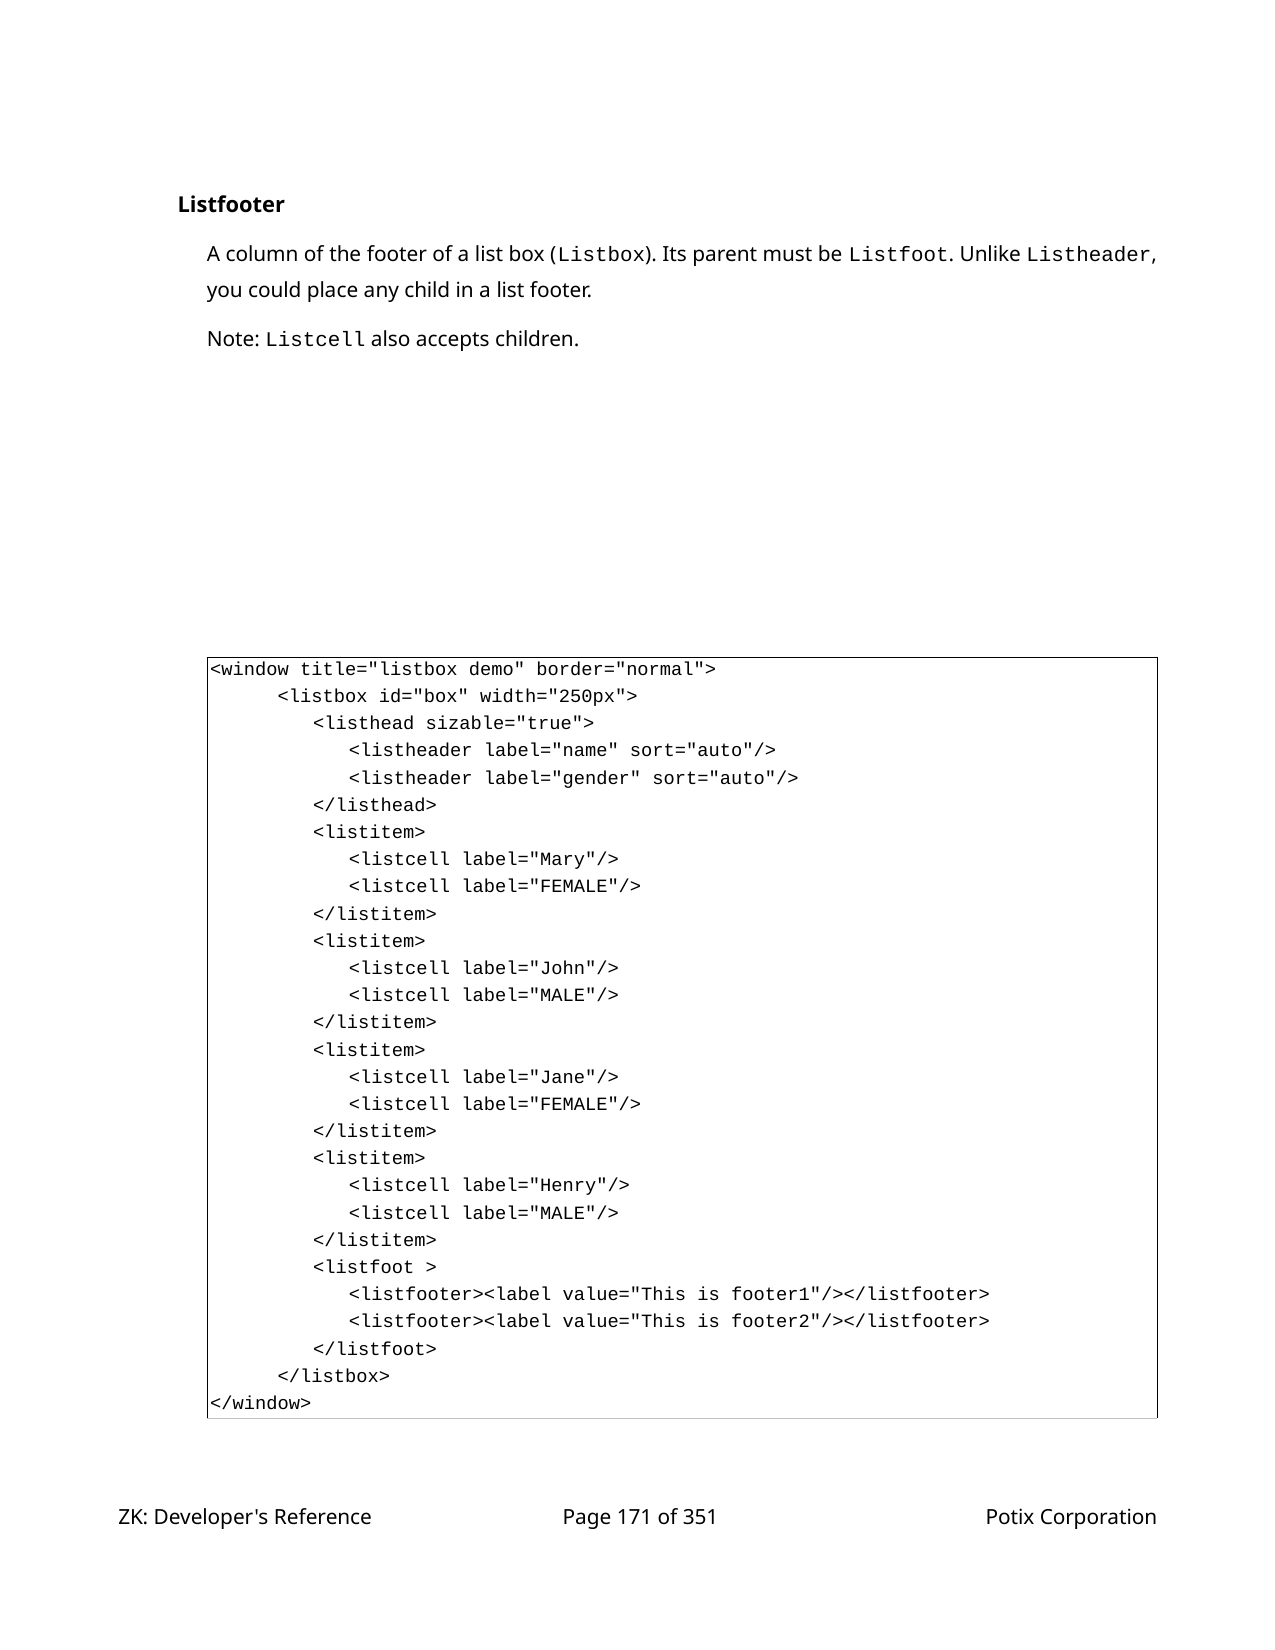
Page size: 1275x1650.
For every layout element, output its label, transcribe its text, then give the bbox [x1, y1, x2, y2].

text <listitem> [208, 820, 1157, 844]
text <listitem> [208, 1037, 1157, 1062]
text <listcell label="John"/> [208, 956, 1157, 980]
text <listhead sizable="true"> [208, 711, 1157, 735]
text <listcell label="MALE"/> [208, 1201, 1157, 1225]
text <window title="listbox demo" border="normal"> [208, 658, 1157, 681]
text <listcell label="Mary"/> [208, 847, 1157, 871]
text <listcell label="FEMALE"/> [208, 1092, 1157, 1116]
text <listheader label="name" sort="auto"/> [208, 738, 1157, 763]
text <listcell label="FEMALE"/> [208, 874, 1157, 898]
text <listcell label="MALE"/> [208, 983, 1157, 1007]
text </listitem> [208, 1010, 1157, 1034]
text </listhead> [208, 793, 1157, 817]
text <listcell label="Jane"/> [208, 1064, 1157, 1089]
text </listitem> [208, 901, 1157, 926]
text <listbox id="box" width="250px"> [208, 684, 1157, 708]
text <listfoot > [208, 1255, 1157, 1279]
subtitle Listfooter [177, 189, 1157, 219]
text <listitem> [208, 929, 1157, 953]
text <listfooter><label value="This is footer2"/></listfooter> [208, 1309, 1157, 1333]
text Note: Listcell also accepts children. [207, 324, 1157, 352]
text </listitem> [208, 1228, 1157, 1252]
text A column of the footer of a list box (Listbox). Its parent must be Listfoot. Unlike Listheader, you could place any child in a list footer. [207, 239, 1157, 303]
text </listfoot> [208, 1336, 1157, 1361]
text <listfooter><label value="This is footer1"/></listfooter> [208, 1282, 1157, 1306]
text </window> [208, 1391, 1157, 1418]
text </listitem> [208, 1119, 1157, 1143]
text <listheader label="gender" sort="auto"/> [208, 766, 1157, 790]
text <listcell label="Henry"/> [208, 1173, 1157, 1198]
text </listbox> [208, 1364, 1157, 1388]
text <listitem> [208, 1146, 1157, 1170]
